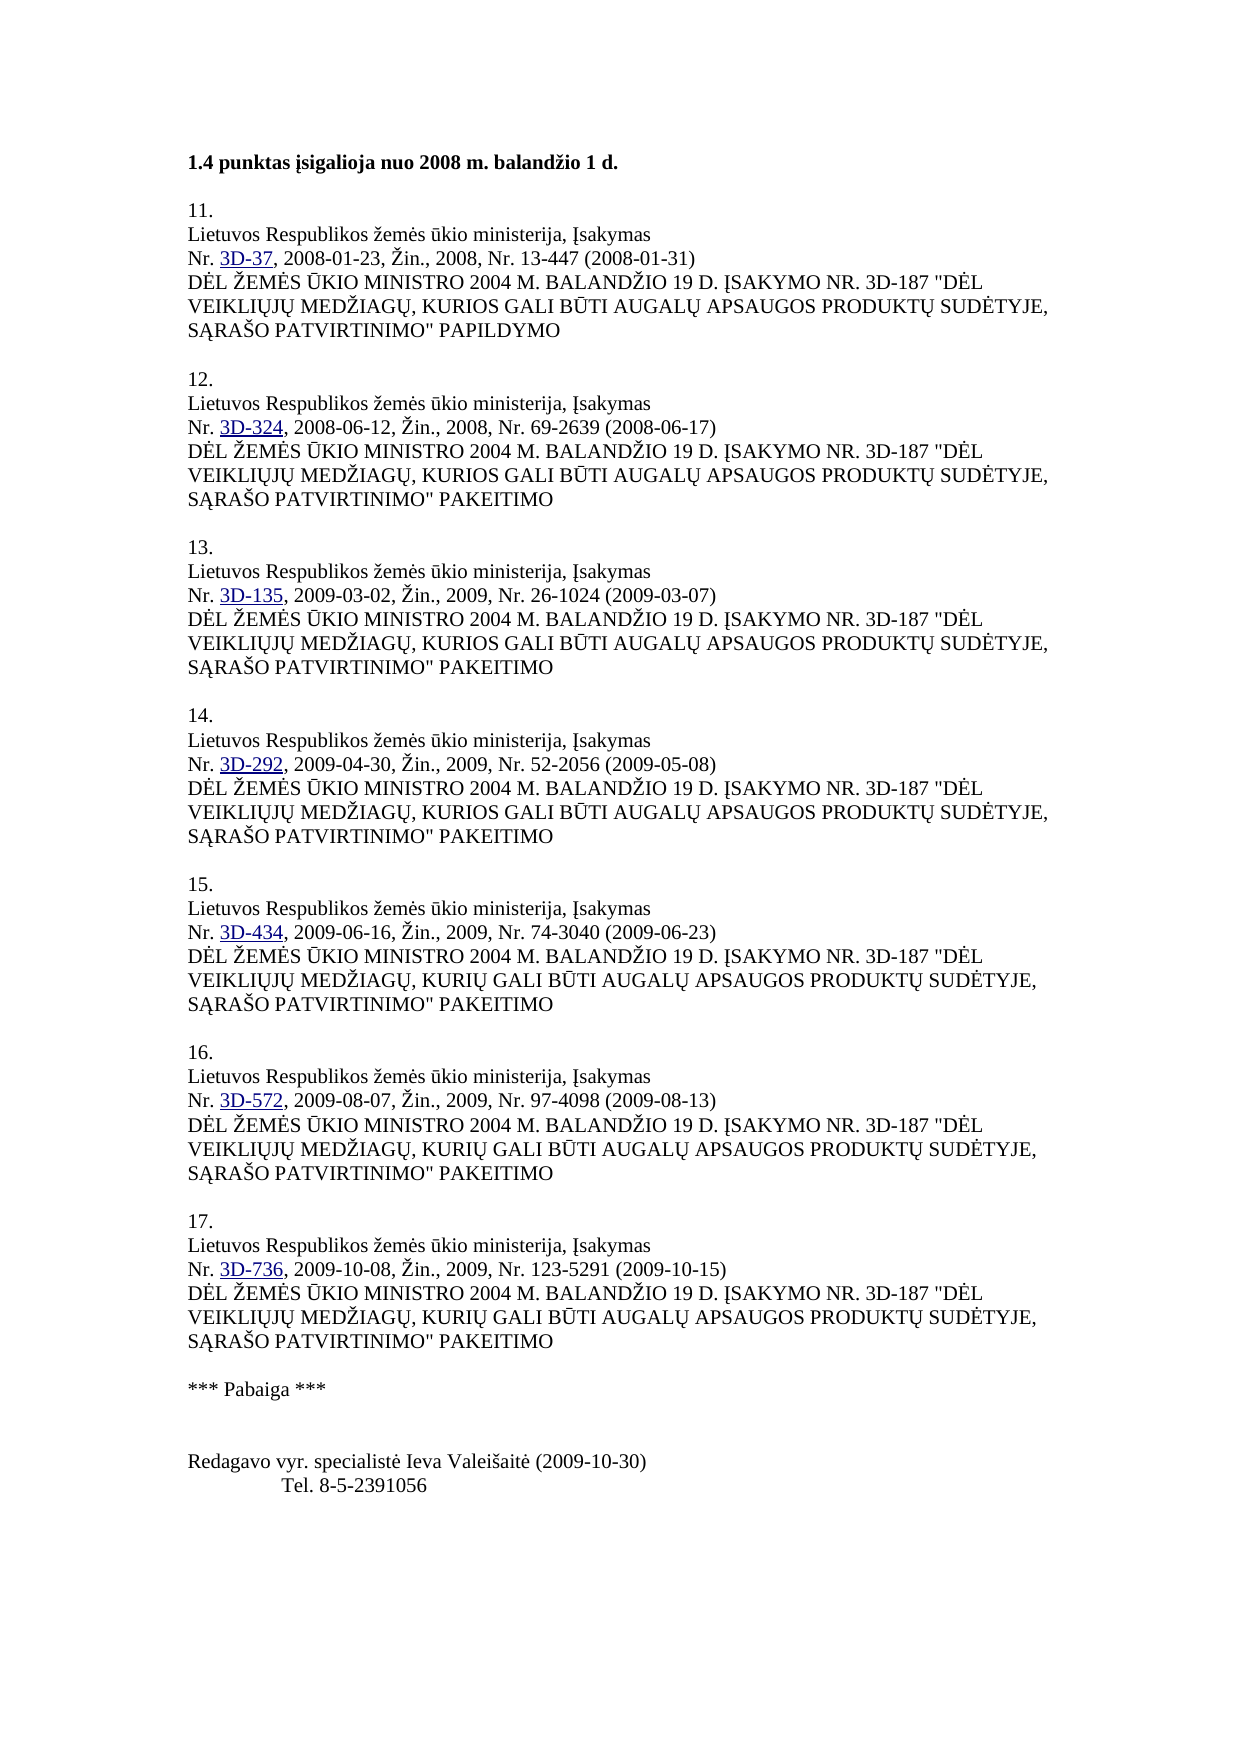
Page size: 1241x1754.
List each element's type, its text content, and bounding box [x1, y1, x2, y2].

text DĖL ŽEMĖS ŪKIO MINISTRO 2004 M. BALANDŽIO 19 D. ĮSAKYMO NR. 3D-187 "DĖL VEIKLIŲJŲ MEDŽIAGŲ, KURIOS GALI BŪTI AUGALŲ APSAUGOS PRODUKTŲ SUDĖTYJE, SĄRAŠO PATVIRTINIMO" PAKEITIMO [187, 776, 1053, 848]
text 14. [187, 703, 1053, 727]
text DĖL ŽEMĖS ŪKIO MINISTRO 2004 M. BALANDŽIO 19 D. ĮSAKYMO NR. 3D-187 "DĖL VEIKLIŲJŲ MEDŽIAGŲ, KURIOS GALI BŪTI AUGALŲ APSAUGOS PRODUKTŲ SUDĖTYJE, SĄRAŠO PATVIRTINIMO" PAPILDYMO [187, 270, 1053, 342]
text *** Pabaiga *** [187, 1377, 1053, 1401]
text DĖL ŽEMĖS ŪKIO MINISTRO 2004 M. BALANDŽIO 19 D. ĮSAKYMO NR. 3D-187 "DĖL VEIKLIŲJŲ MEDŽIAGŲ, KURIOS GALI BŪTI AUGALŲ APSAUGOS PRODUKTŲ SUDĖTYJE, SĄRAŠO PATVIRTINIMO" PAKEITIMO [187, 439, 1053, 511]
text Tel. 8-5-2391056 [187, 1473, 1053, 1497]
text Nr. 3D-572, 2009-08-07, Žin., 2009, Nr. 97-4098 (2009-08-13) [187, 1088, 1053, 1112]
text 13. [187, 535, 1053, 559]
text 11. [187, 198, 1053, 222]
text Nr. 3D-292, 2009-04-30, Žin., 2009, Nr. 52-2056 (2009-05-08) [187, 752, 1053, 776]
text Nr. 3D-135, 2009-03-02, Žin., 2009, Nr. 26-1024 (2009-03-07) [187, 583, 1053, 607]
text Nr. 3D-324, 2008-06-12, Žin., 2008, Nr. 69-2639 (2008-06-17) [187, 415, 1053, 439]
text 1.4 punktas įsigalioja nuo 2008 m. balandžio 1 d. [187, 150, 1053, 174]
text Nr. 3D-37, 2008-01-23, Žin., 2008, Nr. 13-447 (2008-01-31) [187, 246, 1053, 270]
text Lietuvos Respublikos žemės ūkio ministerija, Įsakymas [187, 896, 1053, 920]
text 17. [187, 1209, 1053, 1233]
text Nr. 3D-736, 2009-10-08, Žin., 2009, Nr. 123-5291 (2009-10-15) [187, 1257, 1053, 1281]
text Lietuvos Respublikos žemės ūkio ministerija, Įsakymas [187, 1233, 1053, 1257]
text 15. [187, 872, 1053, 896]
text DĖL ŽEMĖS ŪKIO MINISTRO 2004 M. BALANDŽIO 19 D. ĮSAKYMO NR. 3D-187 "DĖL VEIKLIŲJŲ MEDŽIAGŲ, KURIŲ GALI BŪTI AUGALŲ APSAUGOS PRODUKTŲ SUDĖTYJE, SĄRAŠO PATVIRTINIMO" PAKEITIMO [187, 1112, 1053, 1185]
text 16. [187, 1040, 1053, 1064]
text Nr. 3D-434, 2009-06-16, Žin., 2009, Nr. 74-3040 (2009-06-23) [187, 920, 1053, 944]
text Lietuvos Respublikos žemės ūkio ministerija, Įsakymas [187, 1064, 1053, 1088]
text Lietuvos Respublikos žemės ūkio ministerija, Įsakymas [187, 559, 1053, 583]
text 12. [187, 367, 1053, 391]
text DĖL ŽEMĖS ŪKIO MINISTRO 2004 M. BALANDŽIO 19 D. ĮSAKYMO NR. 3D-187 "DĖL VEIKLIŲJŲ MEDŽIAGŲ, KURIŲ GALI BŪTI AUGALŲ APSAUGOS PRODUKTŲ SUDĖTYJE, SĄRAŠO PATVIRTINIMO" PAKEITIMO [187, 944, 1053, 1016]
text Lietuvos Respublikos žemės ūkio ministerija, Įsakymas [187, 391, 1053, 415]
text DĖL ŽEMĖS ŪKIO MINISTRO 2004 M. BALANDŽIO 19 D. ĮSAKYMO NR. 3D-187 "DĖL VEIKLIŲJŲ MEDŽIAGŲ, KURIŲ GALI BŪTI AUGALŲ APSAUGOS PRODUKTŲ SUDĖTYJE, SĄRAŠO PATVIRTINIMO" PAKEITIMO [187, 1281, 1053, 1353]
text DĖL ŽEMĖS ŪKIO MINISTRO 2004 M. BALANDŽIO 19 D. ĮSAKYMO NR. 3D-187 "DĖL VEIKLIŲJŲ MEDŽIAGŲ, KURIOS GALI BŪTI AUGALŲ APSAUGOS PRODUKTŲ SUDĖTYJE, SĄRAŠO PATVIRTINIMO" PAKEITIMO [187, 607, 1053, 679]
text Lietuvos Respublikos žemės ūkio ministerija, Įsakymas [187, 222, 1053, 246]
text Redagavo vyr. specialistė Ieva Valeišaitė (2009-10-30) [187, 1449, 1053, 1473]
text Lietuvos Respublikos žemės ūkio ministerija, Įsakymas [187, 727, 1053, 752]
